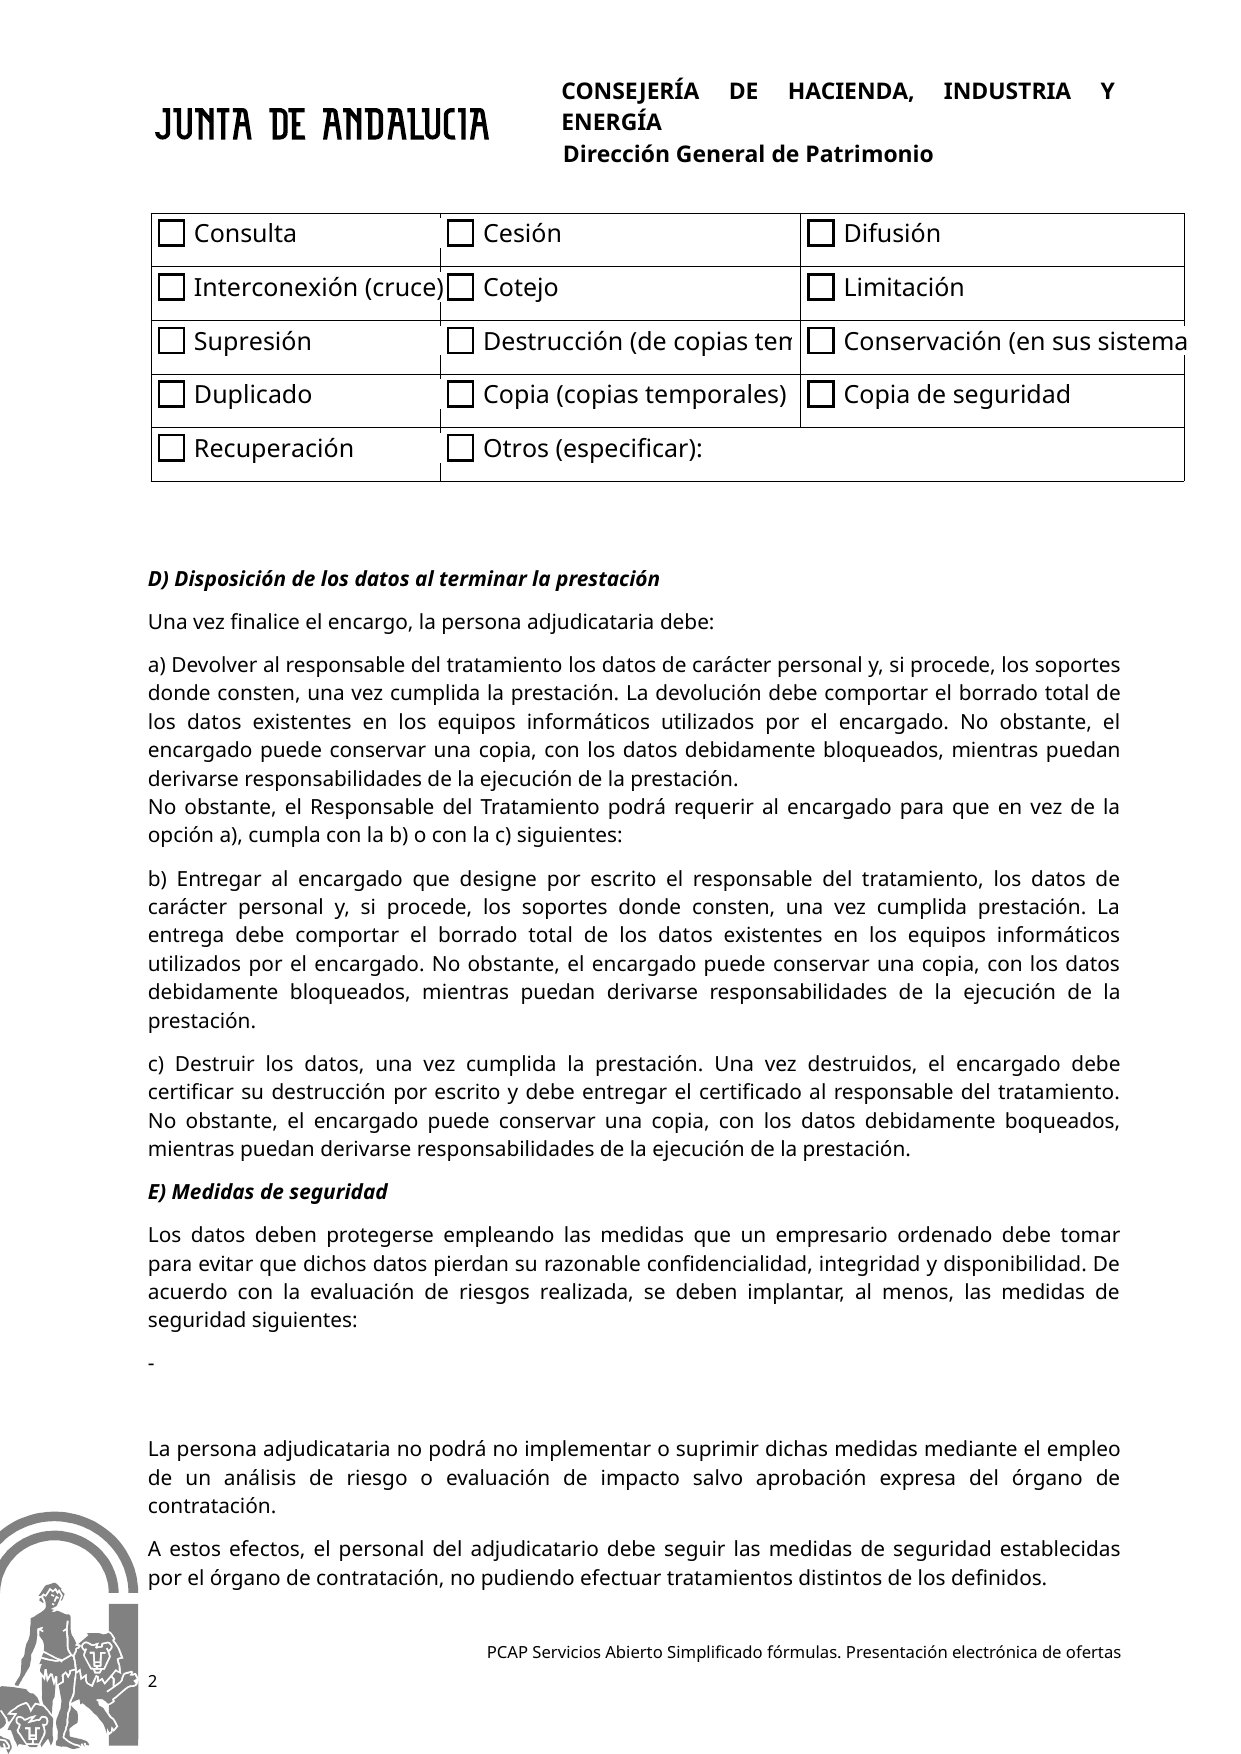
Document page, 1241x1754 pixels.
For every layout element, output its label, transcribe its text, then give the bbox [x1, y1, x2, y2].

text D) Disposición de los datos al terminar la prestación [148, 564, 1122, 592]
table_cell [152, 267, 440, 320]
table_cell [801, 214, 1184, 266]
text a) Devolver al responsable del tratamiento los datos de carácter personal y, si procede, los soportes donde consten, una vez cumplida la prestación. La devolución debe comportar el borrado total de los datos existentes en los equipos informáticos utilizados por el encargado. No obstante, el encargado puede conservar una copia, con los datos debidamente bloqueados, mientras puedan derivarse responsabilidades de la ejecución de la prestación. [148, 650, 1122, 792]
text No obstante, el Responsable del Tratamiento podrá requerir al encargado para que en vez de la opción a), cumpla con la b) o con la c) siguientes: [148, 792, 1122, 849]
text La persona adjudicataria no podrá no implementar o suprimir dichas medidas mediante el empleo de un análisis de riesgo o evaluación de impacto salvo aprobación expresa del órgano de contratación. [148, 1434, 1122, 1520]
text - [148, 1348, 1122, 1377]
table_cell [441, 321, 800, 373]
text b) Entregar al encargado que designe por escrito el responsable del tratamiento, los datos de carácter personal y, si procede, los soportes donde consten, una vez cumplida prestación. La entrega debe comportar el borrado total de los datos existentes en los equipos informáticos utilizados por el encargado. No obstante, el encargado puede conservar una copia, con los datos debidamente bloqueados, mientras puedan derivarse responsabilidades de la ejecución de la prestación. [148, 864, 1122, 1034]
table_cell [441, 214, 800, 266]
text Una vez finalice el encargo, la persona adjudicataria debe: [148, 607, 1122, 635]
text c) Destruir los datos, una vez cumplida la prestación. Una vez destruidos, el encargado debe certificar su destrucción por escrito y debe entregar el certificado al responsable del tratamiento. No obstante, el encargado puede conservar una copia, con los datos debidamente boqueados, mientras puedan derivarse responsabilidades de la ejecución de la prestación. [148, 1049, 1122, 1163]
text E) Medidas de seguridad [148, 1177, 1122, 1206]
text A estos efectos, el personal del adjudicatario debe seguir las medidas de seguridad establecidas por el órgano de contratación, no pudiendo efectuar tratamientos distintos de los definidos. [148, 1534, 1122, 1591]
text Los datos deben protegerse empleando las medidas que un empresario ordenado debe tomar para evitar que dichos datos pierdan su razonable confidencialidad, integridad y disponibilidad. De acuerdo con la evaluación de riesgos realizada, se deben implantar, al menos, las medidas de seguridad siguientes: [148, 1220, 1122, 1334]
table_cell [801, 321, 1184, 373]
table_cell [441, 375, 800, 427]
table_cell [441, 267, 800, 320]
table_cell [801, 375, 1184, 427]
table_cell [152, 321, 440, 373]
table_cell [152, 214, 440, 266]
table_cell [152, 375, 440, 427]
table_cell [801, 267, 1184, 320]
table_cell [152, 428, 440, 481]
table_cell [441, 428, 1184, 481]
